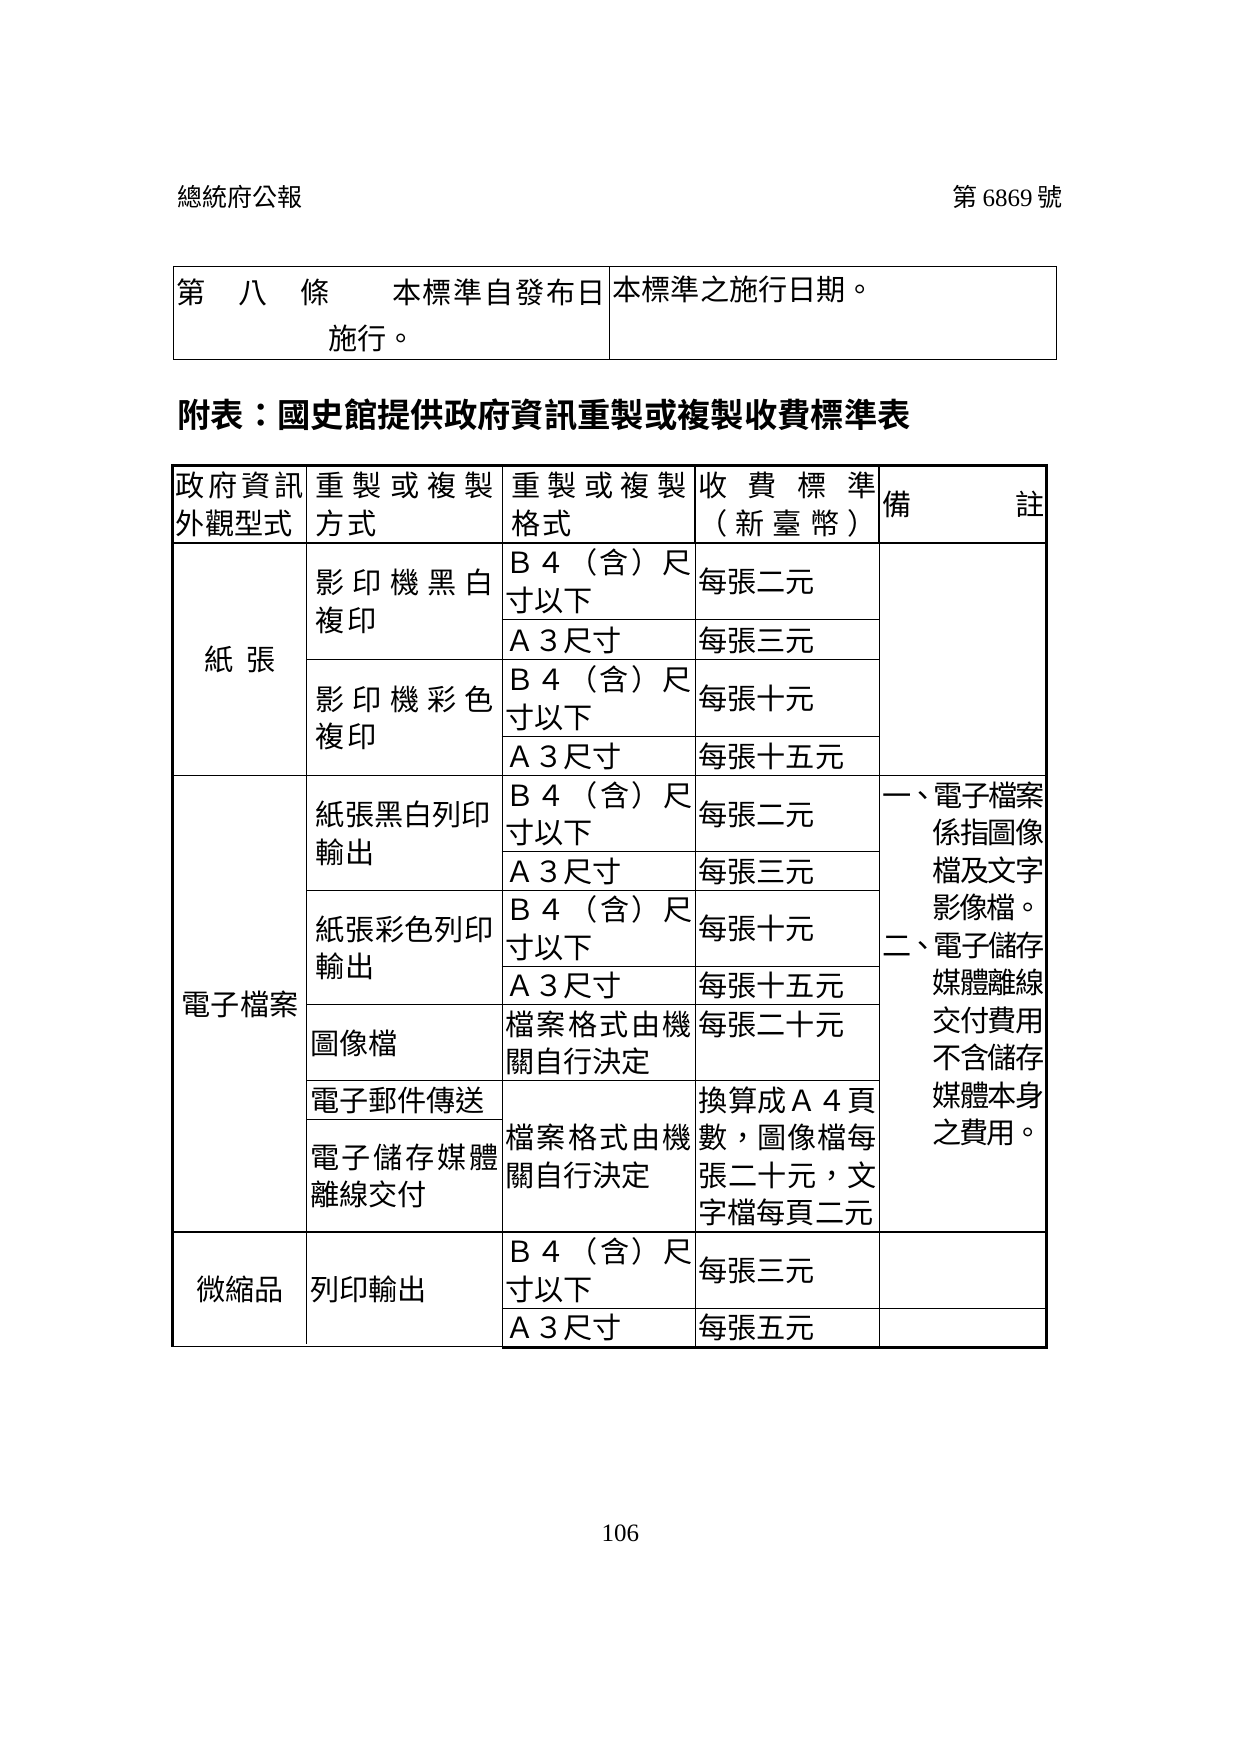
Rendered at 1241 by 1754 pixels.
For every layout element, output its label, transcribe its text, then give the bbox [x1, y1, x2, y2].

table_cell 換算成Ａ４頁數，圖像檔每張二十元，文字檔每頁二元 [696, 1081, 879, 1231]
table_cell [880, 544, 1045, 775]
table_cell 影印機黑白複印 [307, 544, 502, 658]
table_cell 每張十元 [696, 891, 879, 966]
table_cell 本標準之施行日期。 [610, 267, 1056, 358]
table_cell 檔案格式由機關自行決定 [503, 1081, 695, 1231]
table_cell 每張十五元 [696, 737, 879, 775]
table_cell 每張二十元 [696, 1005, 879, 1080]
table_cell Ｂ４（含）尺寸以下 [503, 544, 695, 619]
table_cell Ａ３尺寸 [503, 852, 695, 890]
table_cell 電子檔案 [174, 776, 306, 1231]
text 附表：國史館提供政府資訊重製或複製收費標準表 [177, 384, 1063, 439]
table_header 重製或複製方式 [307, 467, 502, 542]
table_cell 列印輸出 [307, 1233, 502, 1346]
table_cell 每張二元 [696, 776, 879, 851]
table_cell 每張十元 [696, 660, 879, 736]
table_cell 紙張黑白列印 輸出 [307, 776, 502, 890]
table_cell 紙張彩色列印輸出 [307, 891, 502, 1004]
table_header 政府資訊外觀型式 [174, 467, 306, 542]
table_cell Ａ３尺寸 [503, 737, 695, 775]
table_cell 圖像檔 [307, 1005, 502, 1080]
table_cell Ｂ４（含）尺寸以下 [503, 660, 695, 736]
table_cell 微縮品 [174, 1233, 307, 1346]
table_cell 電子儲存媒體離線交付 [307, 1120, 502, 1231]
table_cell Ｂ４（含）尺寸以下 [503, 1233, 695, 1307]
table_cell [880, 1233, 1045, 1307]
table_cell Ａ３尺寸 [503, 1309, 695, 1346]
table_cell 每張三元 [696, 852, 879, 890]
table_cell 每張二元 [696, 544, 879, 619]
table_cell 每張三元 [696, 620, 879, 658]
table_cell Ｂ４（含）尺寸以下 [503, 891, 695, 966]
table_cell 每張三元 [696, 1233, 879, 1307]
table_cell 一、電子檔案係指圖像檔及文字影像檔。 二、電子儲存媒體離線交付費用不含儲存媒體本身之費用。 [880, 776, 1045, 1231]
table_cell 第 八 條 本標準自發布日施行。 [174, 267, 609, 358]
table_cell 每張五元 [696, 1309, 879, 1346]
table_cell 每張十五元 [696, 967, 879, 1004]
table_cell Ｂ４（含）尺寸以下 [503, 776, 695, 851]
table_cell 影印機彩色複印 [307, 660, 502, 775]
table_cell Ａ３尺寸 [503, 967, 695, 1004]
table_cell 紙 張 [174, 544, 306, 775]
table_cell 電子郵件傳送 [307, 1081, 502, 1119]
table_header 重製或複製格式 [503, 467, 694, 542]
table_header 收費標準 （新臺幣） [696, 467, 878, 542]
table_cell Ａ３尺寸 [503, 620, 695, 658]
table_header 備註 [880, 467, 1045, 542]
table_cell [880, 1309, 1045, 1346]
table_cell 檔案格式由機關自行決定 [503, 1005, 695, 1080]
